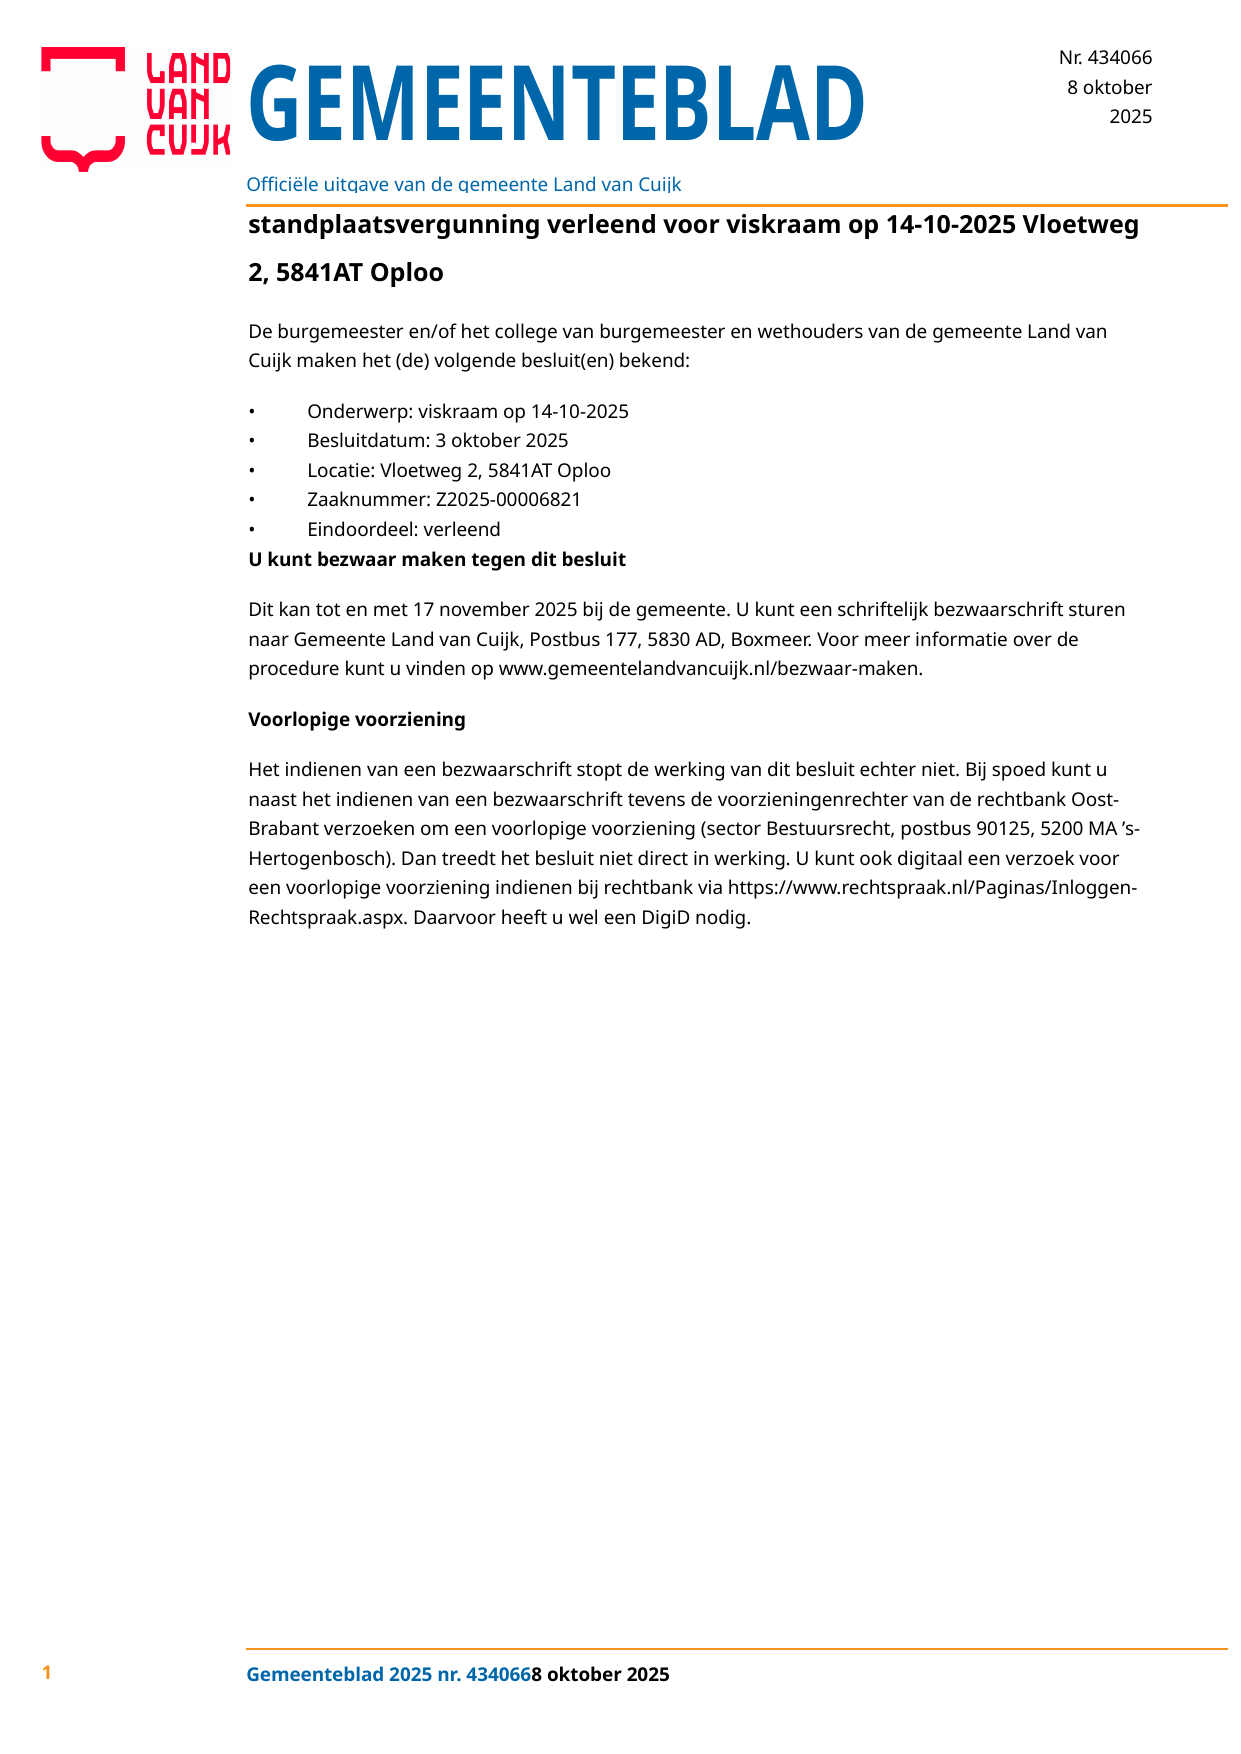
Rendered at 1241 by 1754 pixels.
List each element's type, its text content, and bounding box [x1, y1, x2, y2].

list Locatie: Vloetweg 2, 5841AT Oploo [248, 457, 1152, 483]
list Zaaknummer: Z2025-00006821 [248, 487, 1152, 512]
text U kunt bezwaar maken tegen dit besluit [248, 546, 1152, 572]
text Dit kan tot en met 17 november 2025 bij de gemeente. U kunt een schriftelijk bezwaarschrift sturen naar Gemeente Land van Cuijk, Postbus 177, 5830 AD, Boxmeer. Voor meer informatie over de procedure kunt u vinden op www.gemeentelandvancuijk.nl/bezwaar-maken. [248, 596, 1152, 681]
text De burgemeester en/of het college van burgemeester en wethouders van de gemeente Land van Cuijk maken het (de) volgende besluit(en) bekend: [248, 318, 1152, 373]
list Eindoordeel: verleend [248, 516, 1152, 542]
list Besluitdatum: 3 oktober 2025 [248, 427, 1152, 453]
text Het indienen van een bezwaarschrift stopt de werking van dit besluit echter niet. Bij spoed kunt u naast het indienen van een bezwaarschrift tevens de voorzieningenrechter van de rechtbank Oost-Brabant verzoeken om een voorlopige voorziening (sector Bestuursrecht, postbus 90125, 5200 MA ’s-Hertogenbosch). Dan treedt het besluit niet direct in werking. U kunt ook digitaal een verzoek voor een voorlopige voorziening indienen bij rechtbank via https://www.rechtspraak.nl/Paginas/Inloggen-Rechtspraak.aspx. Daarvoor heeft u wel een DigiD nodig. [248, 756, 1152, 930]
text Voorlopige voorziening [248, 706, 1152, 732]
text standplaatsvergunning verleend voor viskraam op 14-10-2025 Vloetweg 2, 5841AT Oploo [248, 207, 1152, 288]
picture [41, 47, 231, 172]
list Onderwerp: viskraam op 14-10-2025 [248, 398, 1152, 424]
